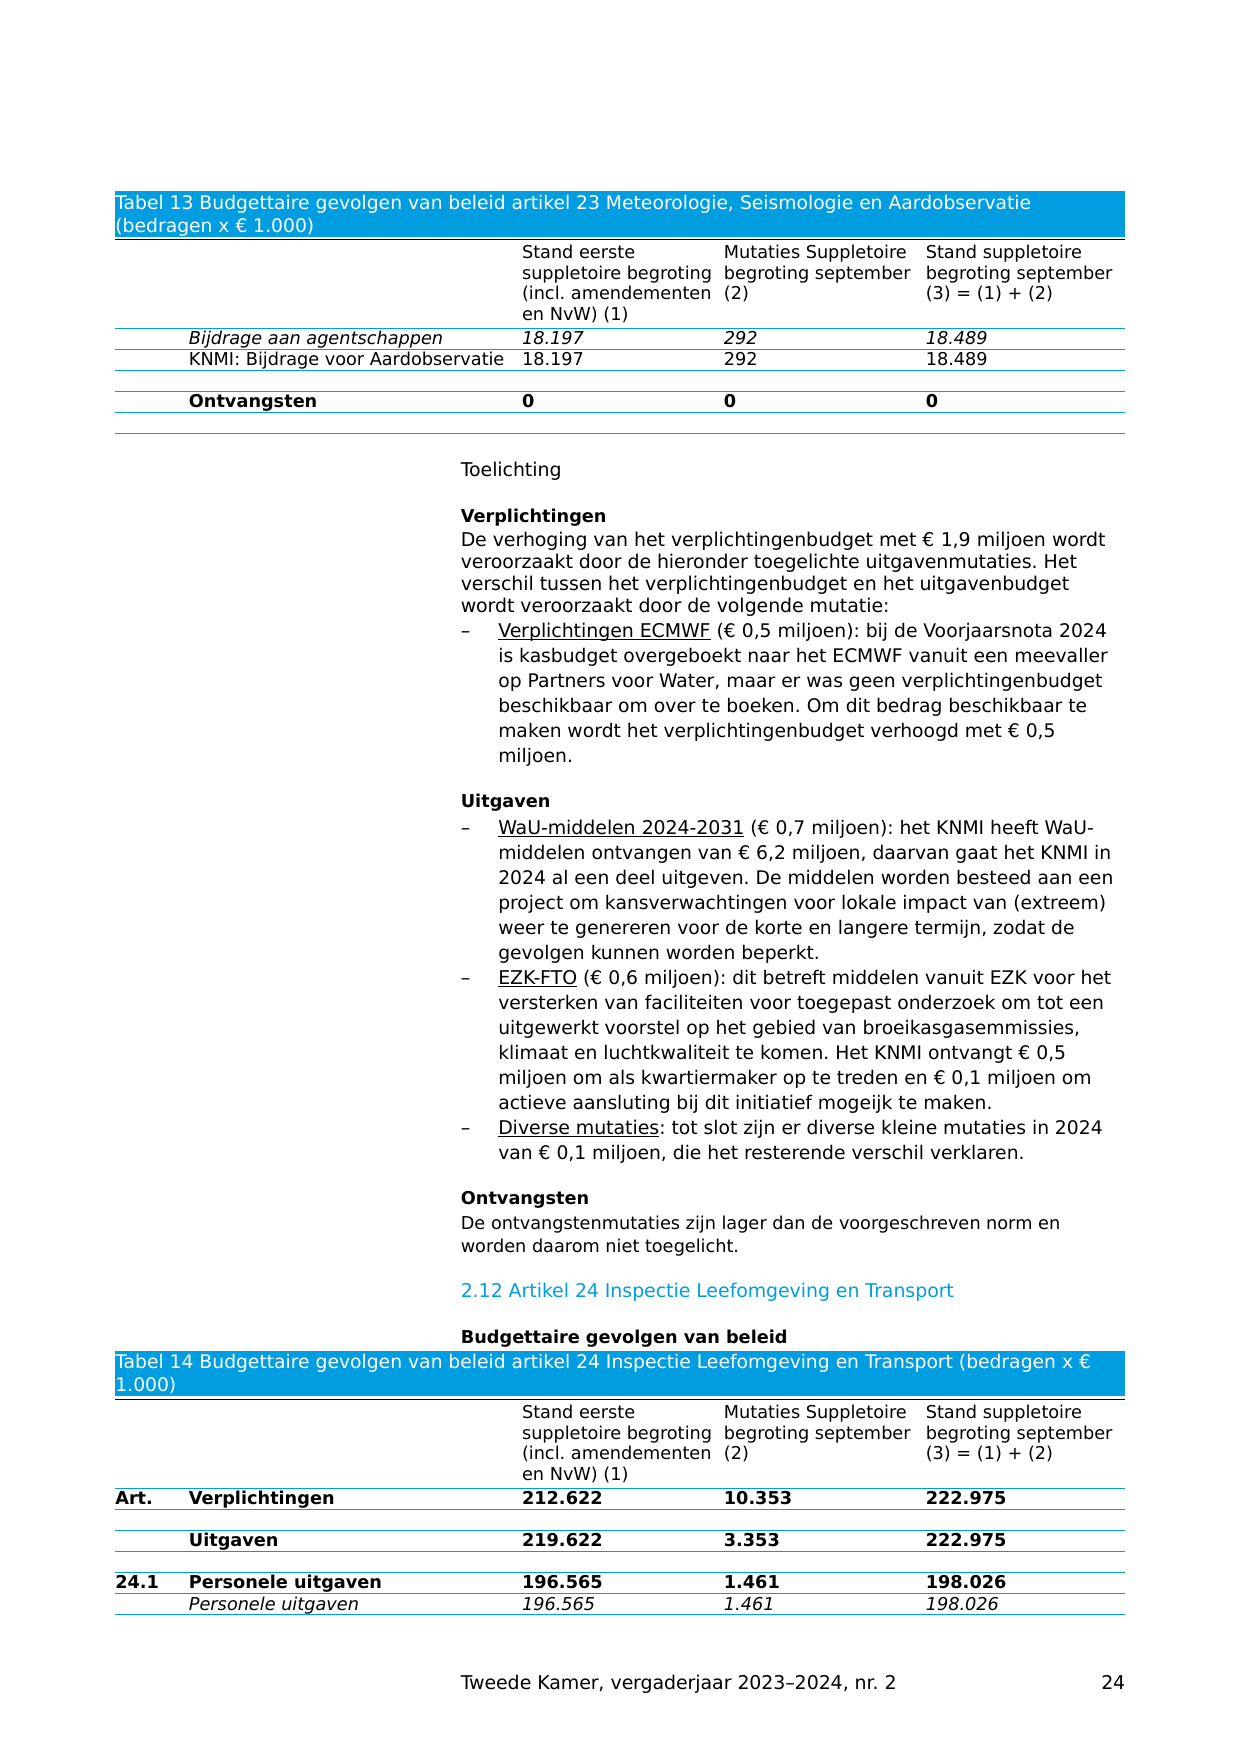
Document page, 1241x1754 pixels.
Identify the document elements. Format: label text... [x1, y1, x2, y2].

table_cell 18.197 [519, 350, 721, 370]
table_cell [923, 413, 1125, 433]
table_cell [115, 1510, 186, 1530]
table_cell 198.026 [923, 1594, 1125, 1614]
table_cell [721, 1510, 923, 1530]
table_cell Stand suppletoire begroting september (3) = (1) + (2) [923, 240, 1125, 327]
table_cell 0 [519, 392, 721, 412]
table_cell 198.026 [923, 1573, 1125, 1593]
table_cell Personele uitgaven [186, 1573, 519, 1593]
table_cell Stand eerste suppletoire begroting (incl. amendementen en NvW) (1) [519, 240, 721, 327]
table_cell [186, 1400, 519, 1487]
table_cell [186, 1552, 519, 1572]
table_cell 3.353 [721, 1531, 923, 1551]
text De ontvangstenmutaties zijn lager dan de voorgeschreven norm en worden daarom niet toegelicht. [461, 1211, 1125, 1257]
table_cell 24.1 [115, 1573, 186, 1593]
table_cell [923, 1510, 1125, 1530]
table_cell 196.565 [519, 1594, 721, 1614]
table_cell 222.975 [923, 1489, 1125, 1508]
table_cell Uitgaven [186, 1531, 519, 1551]
table_cell 18.489 [923, 350, 1125, 370]
table_cell [115, 392, 186, 412]
table_cell [115, 1552, 186, 1572]
table_cell [519, 371, 721, 391]
table_cell Ontvangsten [186, 392, 519, 412]
table_cell 292 [721, 329, 923, 349]
title Toelichting [461, 459, 1125, 481]
table_cell [186, 1510, 519, 1530]
text De verhoging van het verplichtingenbudget met € 1,9 miljoen wordt veroorzaakt door de hieronder toegelichte uitgavenmutaties. Het verschil tussen het verplichtingenbudget en het uitgavenbudget wordt veroorzaakt door de volgende mutatie: [461, 529, 1125, 617]
table_cell [115, 329, 186, 349]
table_cell Bijdrage aan agentschappen [186, 329, 519, 349]
list Verplichtingen ECMWF (€ 0,5 miljoen): bij de Voorjaarsnota 2024 is kasbudget overgeboekt naar het ECMWF vanuit een meevaller op Partners voor Water, maar er was geen verplichtingenbudget beschikbaar om over te boeken. Om dit bedrag beschikbaar te maken wordt het verplichtingenbudget verhoogd met € 0,5 miljoen. [461, 617, 1125, 767]
table_cell [186, 413, 519, 433]
table_cell Personele uitgaven [186, 1594, 519, 1614]
table_cell Art. [115, 1489, 186, 1508]
table_cell 1.461 [721, 1573, 923, 1593]
table_cell 222.975 [923, 1531, 1125, 1551]
table_cell [721, 1552, 923, 1572]
text Ontvangsten [461, 1186, 1125, 1209]
title 2.12 Artikel 24 Inspectie Leefomgeving en Transport [461, 1280, 1125, 1302]
table_cell [115, 371, 186, 391]
table_cell [186, 240, 519, 327]
table_cell 0 [721, 392, 923, 412]
table_cell 196.565 [519, 1573, 721, 1593]
table_cell [115, 1531, 186, 1551]
table_cell [115, 1594, 186, 1614]
list EZK-FTO (€ 0,6 miljoen): dit betreft middelen vanuit EZK voor het versterken van faciliteiten voor toegepast onderzoek om tot een uitgewerkt voorstel op het gebied van broeikasgasemmissies, klimaat en luchtkwaliteit te komen. Het KNMI ontvangt € 0,5 miljoen om als kwartiermaker op te treden en € 0,1 miljoen om actieve aansluting bij dit initiatief mogeijk te maken. [461, 964, 1125, 1114]
table_cell [923, 1552, 1125, 1572]
table_cell [186, 371, 519, 391]
table_cell [115, 1400, 186, 1487]
table_cell 10.353 [721, 1489, 923, 1508]
table_cell [519, 1552, 721, 1572]
table_cell Mutaties Suppletoire begroting september (2) [721, 1400, 923, 1487]
table_cell [923, 371, 1125, 391]
table_cell 18.489 [923, 329, 1125, 349]
list Diverse mutaties: tot slot zĳn er diverse kleine mutaties in 2024 van € 0,1 miljoen, die het resterende verschil verklaren. [461, 1114, 1125, 1164]
table_cell Stand suppletoire begroting september (3) = (1) + (2) [923, 1400, 1125, 1487]
table_cell Verplichtingen [186, 1489, 519, 1508]
table_cell 0 [923, 392, 1125, 412]
table_cell [115, 240, 186, 327]
text Budgettaire gevolgen van beleid [461, 1326, 1125, 1348]
table_cell 212.622 [519, 1489, 721, 1508]
table_cell 219.622 [519, 1531, 721, 1551]
table_cell Mutaties Suppletoire begroting september (2) [721, 240, 923, 327]
text Verplichtingen [461, 504, 1125, 527]
table_cell KNMI: Bijdrage voor Aardobservatie [186, 350, 519, 370]
text Uitgaven [461, 789, 1125, 812]
table_cell 1.461 [721, 1594, 923, 1614]
table_cell 18.197 [519, 329, 721, 349]
table_cell Stand eerste suppletoire begroting (incl. amendementen en NvW) (1) [519, 1400, 721, 1487]
table_cell [721, 371, 923, 391]
table_cell [519, 413, 721, 433]
table_cell 292 [721, 350, 923, 370]
table_cell [115, 350, 186, 370]
table_cell [115, 413, 186, 433]
table_cell [721, 413, 923, 433]
table_cell [519, 1510, 721, 1530]
list WaU-middelen 2024-2031 (€ 0,7 miljoen): het KNMI heeft WaU-middelen ontvangen van € 6,2 miljoen, daarvan gaat het KNMI in 2024 al een deel uitgeven. De middelen worden besteed aan een project om kansverwachtingen voor lokale impact van (extreem) weer te genereren voor de korte en langere termijn, zodat de gevolgen kunnen worden beperkt. [461, 814, 1125, 964]
